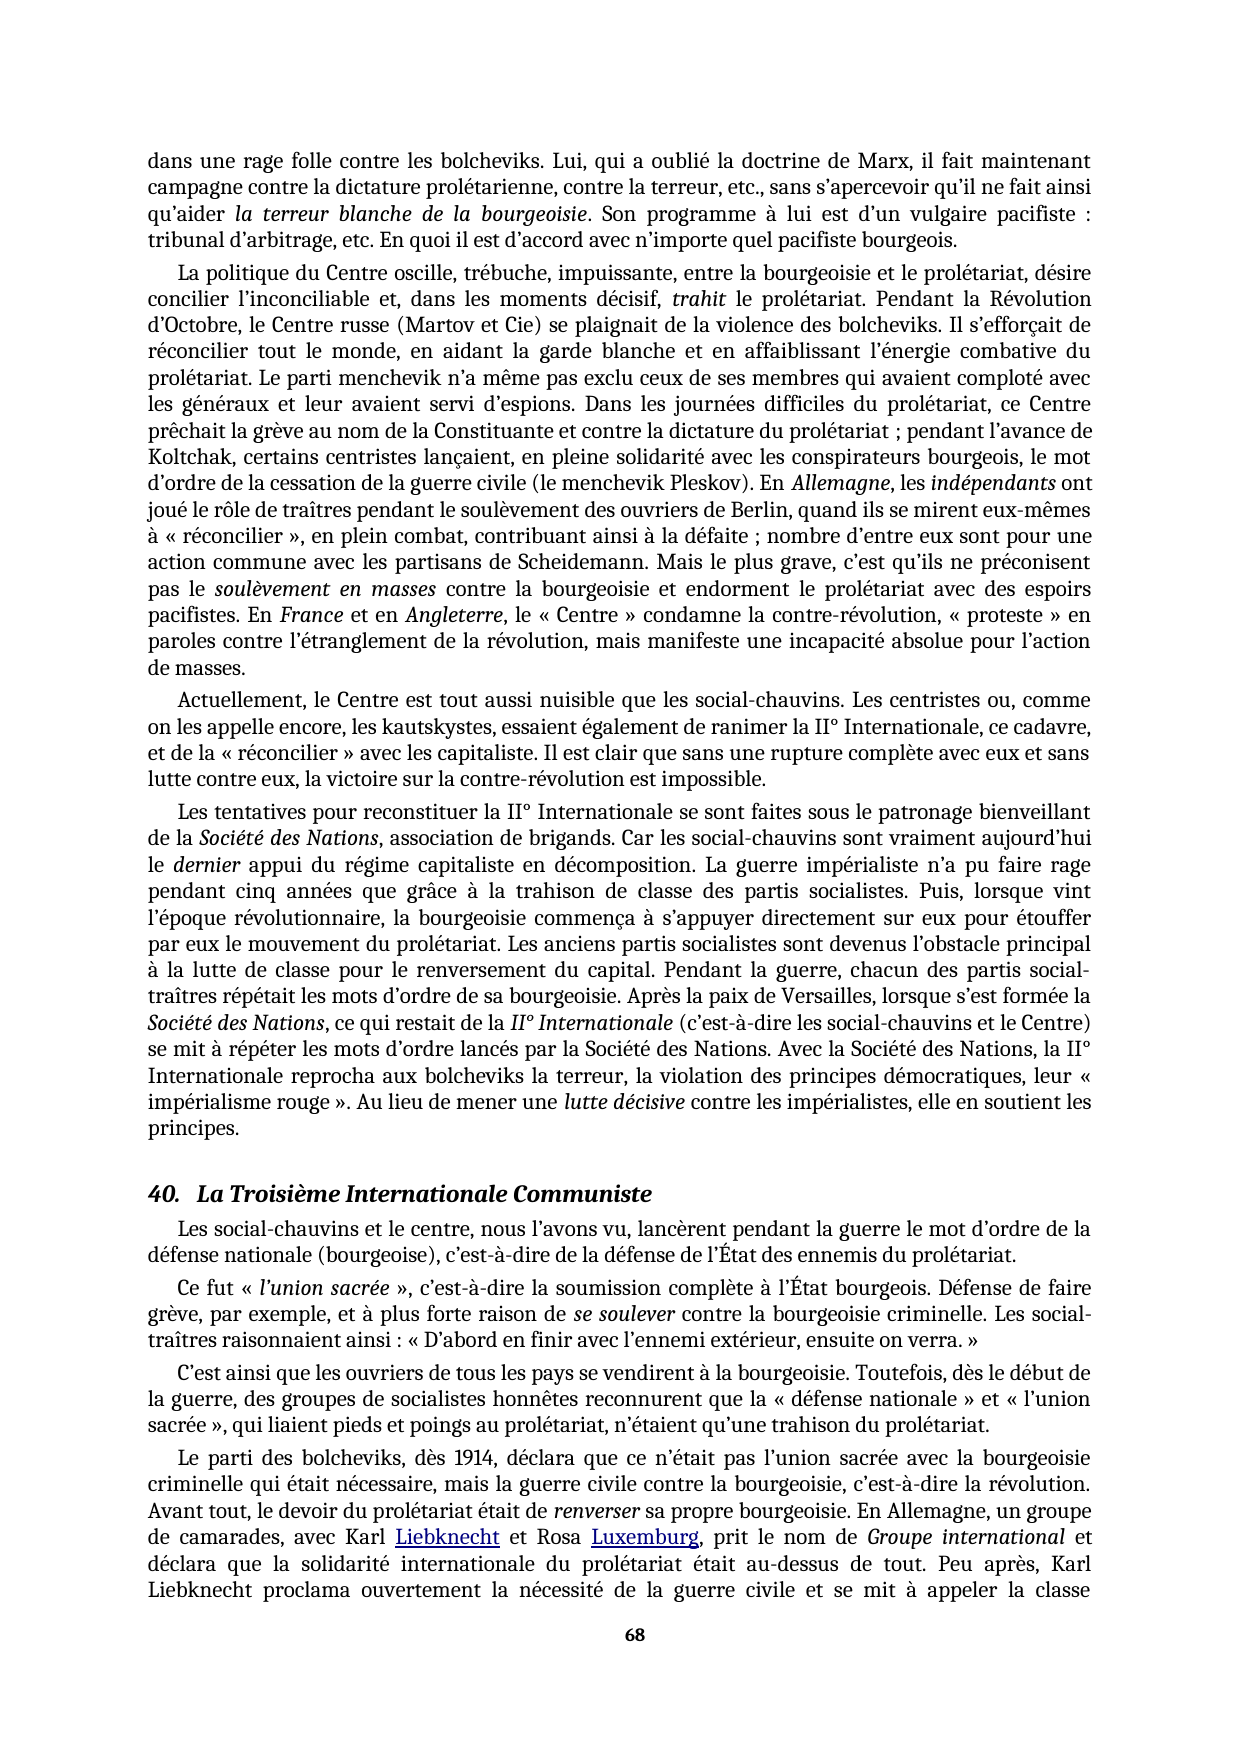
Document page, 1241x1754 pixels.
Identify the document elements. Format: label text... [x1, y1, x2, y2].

text Le parti des bolcheviks, dès 1914, déclara que ce n’était pas l’union sacrée avec la bourgeoisie criminelle qui était nécessaire, mais la guerre civile contre la bourgeoisie, c’est-à-dire la révolution. Avant tout, le devoir du prolétariat était de renverser sa propre bourgeoisie. En Allemagne, un groupe de camarades, avec Karl Liebknecht et Rosa Luxemburg, prit le nom de Groupe international et déclara que la solidarité internationale du prolétariat était au-dessus de tout. Peu après, Karl Liebknecht proclama ouvertement la nécessité de la guerre civile et se mit à appeler la classe [148, 1445, 1093, 1603]
text La politique du Centre oscille, trébuche, impuissante, entre la bourgeoisie et le prolétariat, désire concilier l’inconciliable et, dans les moments décisif, trahit le prolétariat. Pendant la Révolution d’Octobre, le Centre russe (Martov et Cie) se plaignait de la violence des bolcheviks. Il s’efforçait de réconcilier tout le monde, en aidant la garde blanche et en affaiblissant l’énergie combative du prolétariat. Le parti menchevik n’a même pas exclu ceux de ses membres qui avaient comploté avec les généraux et leur avaient servi d’espions. Dans les journées difficiles du prolétariat, ce Centre prêchait la grève au nom de la Constituante et contre la dictature du prolétariat ; pendant l’avance de Koltchak, certains centristes lançaient, en pleine solidarité avec les conspirateurs bourgeois, le mot d’ordre de la cessation de la guerre civile (le menchevik Pleskov). En Allemagne, les indépendants ont joué le rôle de traîtres pendant le soulèvement des ouvriers de Berlin, quand ils se mirent eux-mêmes à « réconcilier », en plein combat, contribuant ainsi à la défaite ; nombre d’entre eux sont pour une action commune avec les partisans de Scheidemann. Mais le plus grave, c’est qu’ils ne préconisent pas le soulèvement en masses contre la bourgeoisie et endorment le prolétariat avec des espoirs pacifistes. En France et en Angleterre, le « Centre » condamne la contre-révolution, « proteste » en paroles contre l’étranglement de la révolution, mais manifeste une incapacité absolue pour l’action de masses. [148, 259, 1093, 681]
text Ce fut « l’union sacrée », c’est-à-dire la soumission complète à l’État bourgeois. Défense de faire grève, par exemple, et à plus forte raison de se soulever contre la bourgeoisie criminelle. Les social-traîtres raisonnaient ainsi : « D’abord en finir avec l’ennemi extérieur, ensuite on verra. » [148, 1274, 1093, 1353]
list 40. La Troisième Internationale Communiste [110, 1180, 1093, 1209]
text Actuellement, le Centre est tout aussi nuisible que les social-chauvins. Les centristes ou, comme on les appelle encore, les kautskystes, essaient également de ranimer la II° Internationale, ce cadavre, et de la « réconcilier » avec les capitaliste. Il est clair que sans une rupture complète avec eux et sans lutte contre eux, la victoire sur la contre-révolution est impossible. [148, 687, 1093, 793]
text dans une rage folle contre les bolcheviks. Lui, qui a oublié la doctrine de Marx, il fait maintenant campagne contre la dictature prolétarienne, contre la terreur, etc., sans s’apercevoir qu’il ne fait ainsi qu’aider la terreur blanche de la bourgeoisie. Son programme à lui est d’un vulgaire pacifiste : tribunal d’arbitrage, etc. En quoi il est d’accord avec n’importe quel pacifiste bourgeois. [148, 148, 1093, 253]
text Les social-chauvins et le centre, nous l’avons vu, lancèrent pendant la guerre le mot d’ordre de la défense nationale (bourgeoise), c’est-à-dire de la défense de l’État des ennemis du prolétariat. [148, 1215, 1093, 1268]
text C’est ainsi que les ouvriers de tous les pays se vendirent à la bourgeoisie. Toutefois, dès le début de la guerre, des groupes de socialistes honnêtes reconnurent que la « défense nationale » et « l’union sacrée », qui liaient pieds et poings au prolétariat, n’étaient qu’une trahison du prolétariat. [148, 1359, 1093, 1439]
text Les tentatives pour reconstituer la II° Internationale se sont faites sous le patronage bienveillant de la Société des Nations, association de brigands. Car les social-chauvins sont vraiment aujourd’hui le dernier appui du régime capitaliste en décomposition. La guerre impérialiste n’a pu faire rage pendant cinq années que grâce à la trahison de classe des partis socialistes. Puis, lorsque vint l’époque révolutionnaire, la bourgeoisie commença à s’appuyer directement sur eux pour étouffer par eux le mouvement du prolétariat. Les anciens partis socialistes sont devenus l’obstacle principal à la lutte de classe pour le renversement du capital. Pendant la guerre, chacun des partis social-traîtres répétait les mots d’ordre de sa bourgeoisie. Après la paix de Versailles, lorsque s’est formée la Société des Nations, ce qui restait de la II° Internationale (c’est-à-dire les social-chauvins et le Centre) se mit à répéter les mots d’ordre lancés par la Société des Nations. Avec la Société des Nations, la II° Internationale reprocha aux bolcheviks la terreur, la violation des principes démocratiques, leur « impérialisme rouge ». Au lieu de mener une lutte décisive contre les impérialistes, elle en soutient les principes. [148, 799, 1093, 1141]
